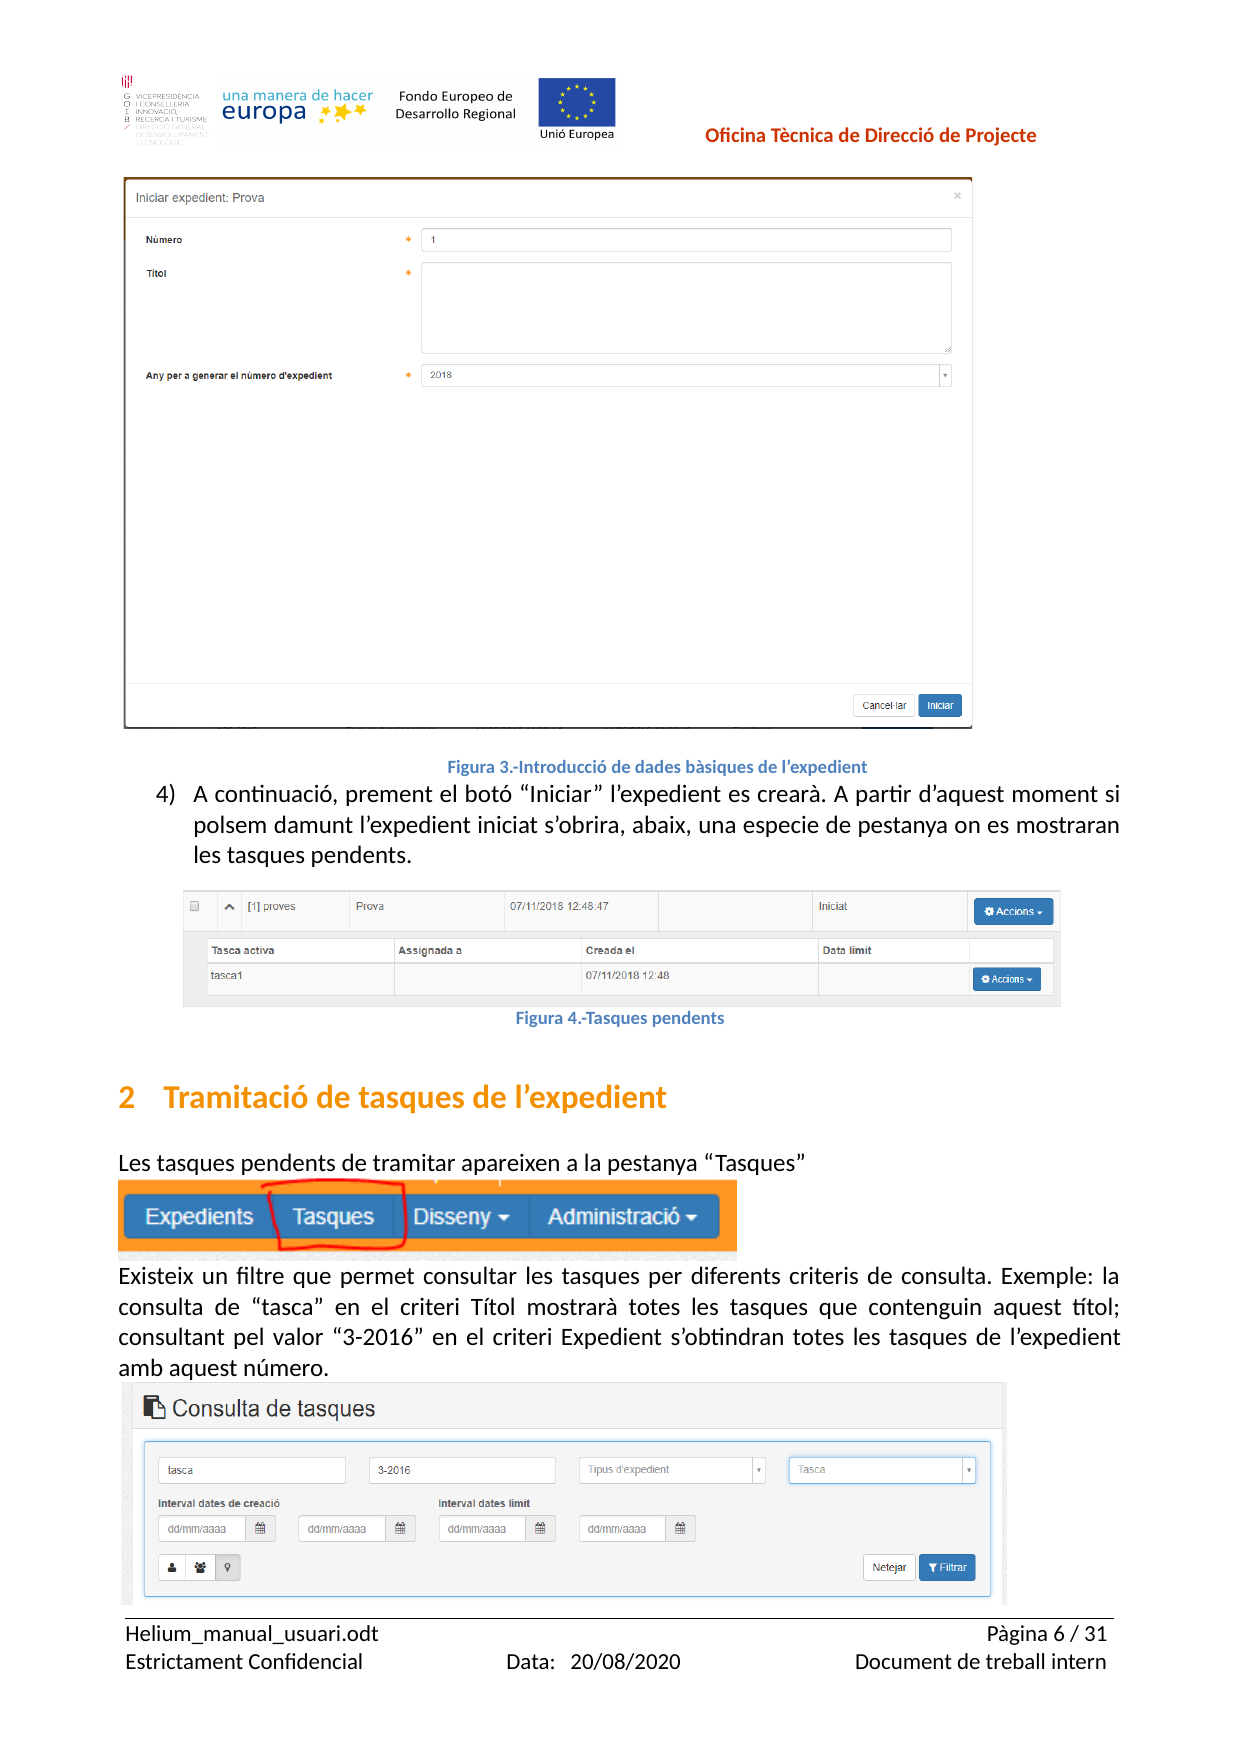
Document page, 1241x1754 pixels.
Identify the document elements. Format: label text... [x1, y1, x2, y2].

picture [219, 73, 621, 147]
picture [177, 890, 1063, 1007]
picture [121, 1382, 1008, 1605]
text Figura 4.-Tasques pendents [118, 1006, 1122, 1029]
picture [123, 177, 973, 729]
text Existeix un filtre que permet consultar les tasques per diferents criteris de consulta. Exemple: la consulta de “tasca” en el criteri Títol mostrarà totes les tasques que contenguin aquest títol; consultant pel valor “3-2016” en el criteri Expedient s’obtindran totes les tasques de l’expedient amb aquest número. [118, 1260, 1122, 1382]
picture [118, 73, 213, 147]
text Les tasques pendents de tramitar apareixen a la pestanya “Tasques” [118, 1147, 1122, 1177]
picture [118, 1177, 737, 1261]
text Figura 3.-Introducció de dades bàsiques de l’expedient [193, 756, 1122, 778]
list A continuació, prement el botó “Iniciar” l’expedient es crearà. A partir d’aquest moment si polsem damunt l’expedient iniciat s’obrira, abaix, una especie de pestanya on es mostraran les tasques pendents. [156, 778, 1122, 870]
subtitle Tramitació de tasques de l’expedient [118, 1077, 1122, 1117]
